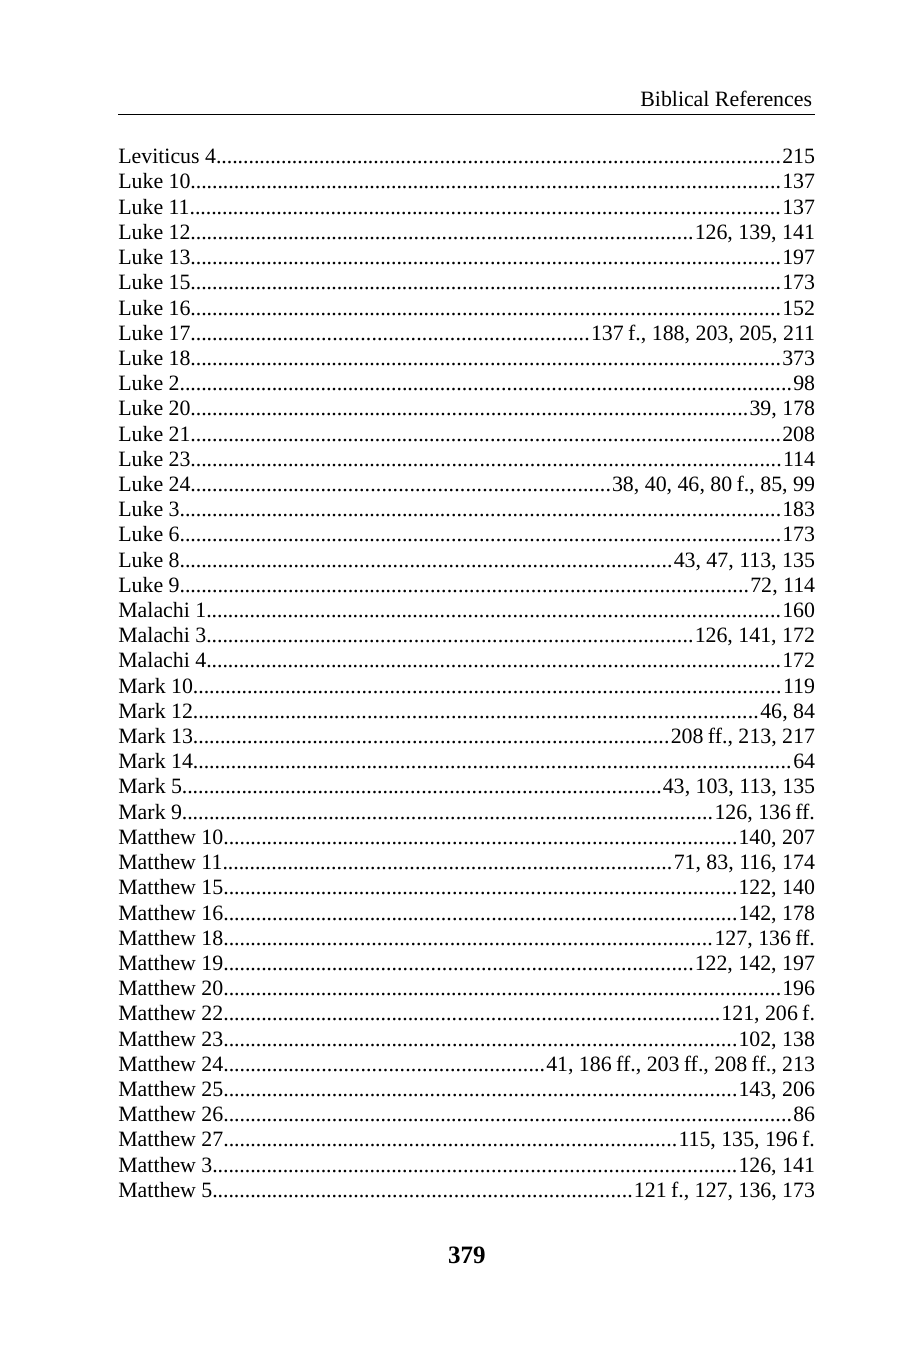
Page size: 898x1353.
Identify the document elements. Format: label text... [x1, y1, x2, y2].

text Mark 13 208 ff., 213, 217 [118, 723, 815, 748]
text Luke 8 43, 47, 113, 135 [118, 547, 815, 572]
text Luke 9 72, 114 [118, 572, 815, 597]
text Matthew 19 122, 142, 197 [118, 950, 815, 975]
text Luke 17 137 f., 188, 203, 205, 211 [118, 320, 815, 345]
text Luke 18 373 [118, 345, 815, 370]
text Luke 15 173 [118, 269, 815, 294]
text Luke 12 126, 139, 141 [118, 219, 815, 244]
text Matthew 18 127, 136 ff. [118, 925, 815, 950]
text Matthew 26 86 [118, 1101, 815, 1126]
text Matthew 3 126, 141 [118, 1152, 815, 1177]
text Luke 23 114 [118, 446, 815, 471]
text Mark 9 126, 136 ff. [118, 799, 815, 824]
text Mark 10 119 [118, 673, 815, 698]
text Matthew 11 71, 83, 116, 174 [118, 849, 815, 874]
text Malachi 3 126, 141, 172 [118, 622, 815, 647]
text Luke 24 38, 40, 46, 80 f., 85, 99 [118, 471, 815, 496]
text Luke 3 183 [118, 496, 815, 521]
text Matthew 20 196 [118, 975, 815, 1000]
text Mark 5 43, 103, 113, 135 [118, 773, 815, 799]
text Matthew 10 140, 207 [118, 824, 815, 849]
text Mark 14 64 [118, 748, 815, 773]
text Matthew 27 115, 135, 196 f. [118, 1126, 815, 1152]
text Malachi 1 160 [118, 597, 815, 622]
text Matthew 23 102, 138 [118, 1026, 815, 1051]
text Matthew 25 143, 206 [118, 1076, 815, 1101]
text Mark 12 46, 84 [118, 698, 815, 723]
text Matthew 15 122, 140 [118, 874, 815, 899]
text Luke 11 137 [118, 194, 815, 219]
text Luke 21 208 [118, 421, 815, 446]
text Luke 13 197 [118, 244, 815, 269]
text Matthew 5 121 f., 127, 136, 173 [118, 1177, 815, 1202]
text Matthew 24 41, 186 ff., 203 ff., 208 ff., 213 [118, 1051, 815, 1076]
text Luke 16 152 [118, 294, 815, 320]
text Matthew 22 121, 206 f. [118, 1000, 815, 1026]
text Luke 10 137 [118, 168, 815, 194]
text Matthew 16 142, 178 [118, 899, 815, 925]
text Luke 20 39, 178 [118, 395, 815, 421]
text Leviticus 4 215 [118, 143, 815, 168]
text Luke 6 173 [118, 521, 815, 547]
text Luke 2 98 [118, 370, 815, 395]
text Malachi 4 172 [118, 647, 815, 673]
